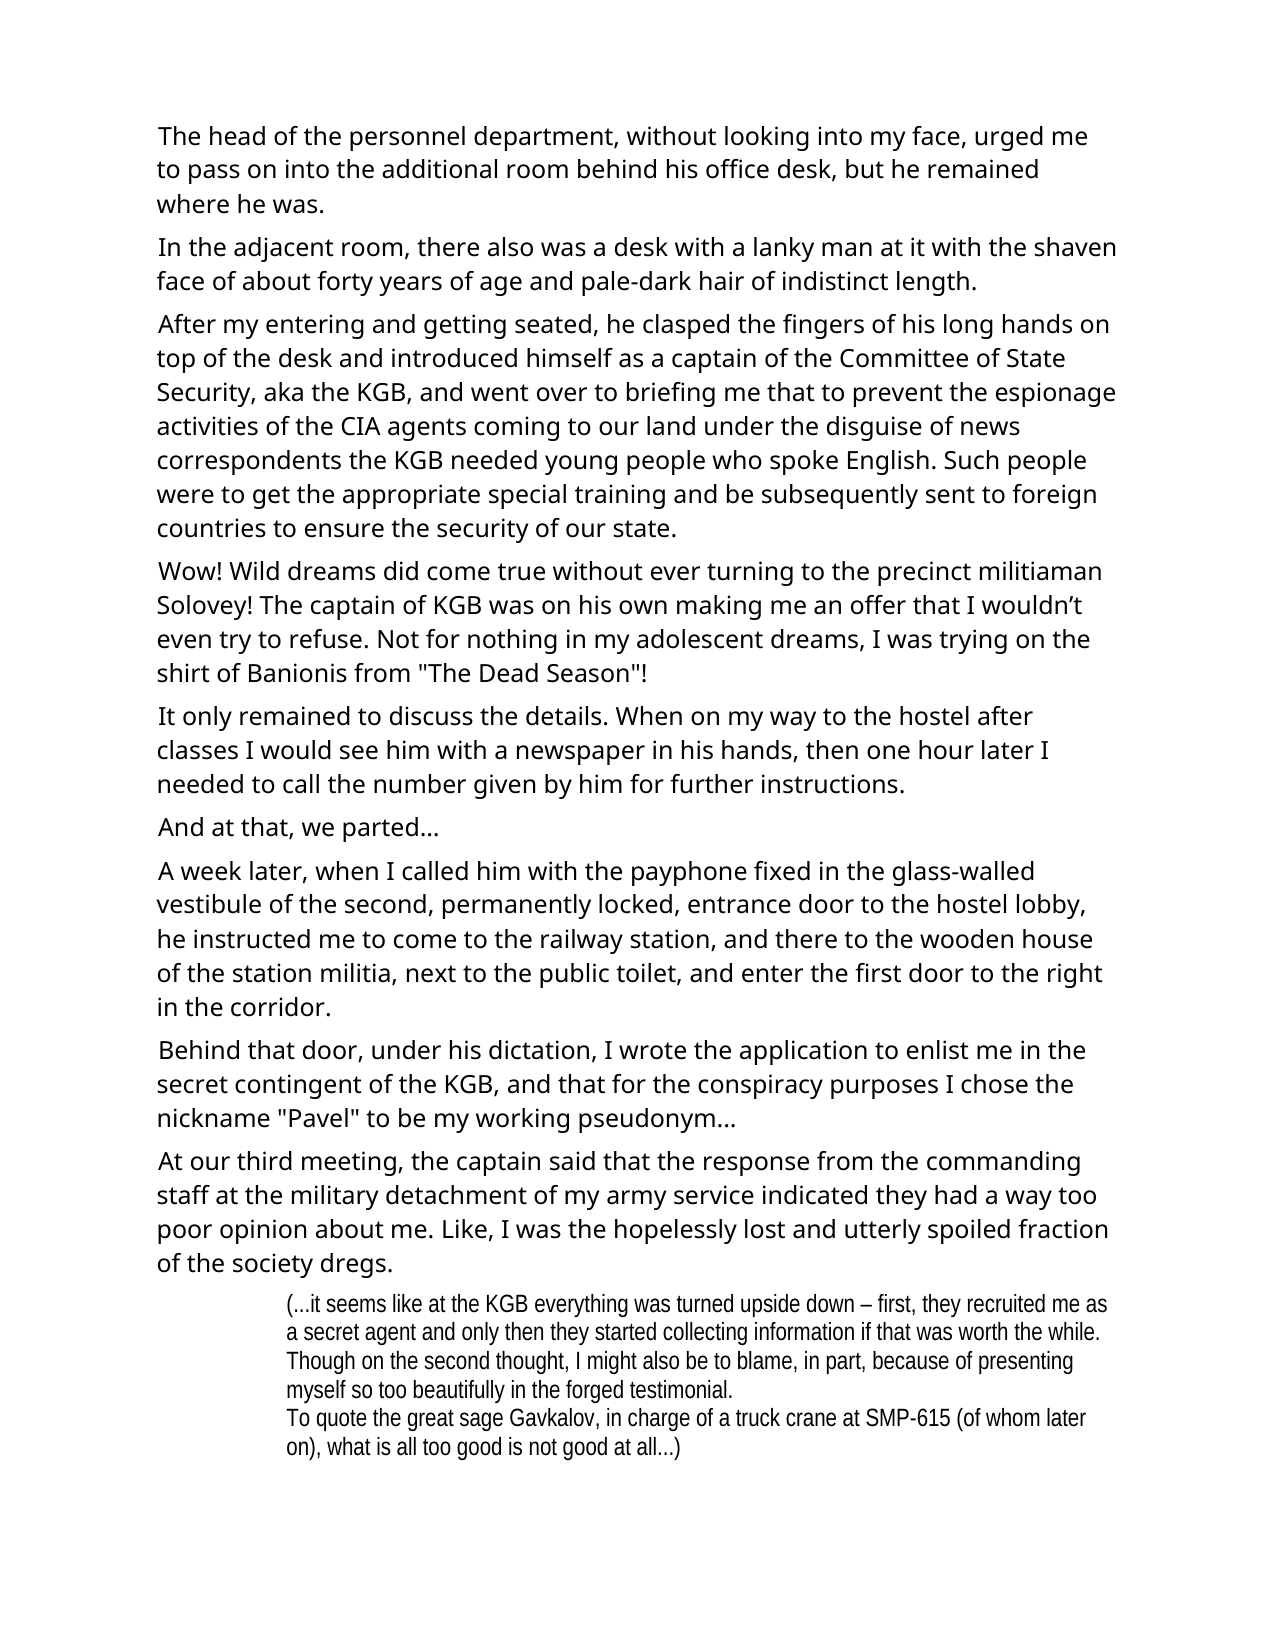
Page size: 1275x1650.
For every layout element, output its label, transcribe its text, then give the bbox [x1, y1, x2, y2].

list (...it seems like at the KGB everything was turned upside down – first, they recruited me as a secret agent and only then they started collecting information if that was worth the while. [286, 1289, 1118, 1346]
text A week later, when I called him with the payphone fixed in the glass-walled vestibule of the second, permanently locked, entrance door to the hostel lobby, he instructed me to come to the railway station, and there to the wooden house of the station militia, next to the public toilet, and enter the first door to the right in the corridor. [156, 853, 1118, 1023]
text And at that, we parted… [156, 810, 1118, 844]
text Wow! Wild dreams did come true without ever turning to the precinct militiaman Solovey! The captain of KGB was on his own making me an offer that I wouldn’t even try to refuse. Not for nothing in my adolescent dreams, I was trying on the shirt of Banionis from "The Dead Season"! [156, 554, 1118, 690]
text In the adjacent room, there also was a desk with a lanky man at it with the shaven face of about forty years of age and pale-dark hair of indistinct length. [156, 229, 1118, 297]
list Though on the second thought, I might also be to blame, in part, because of presenting myself so too beautifully in the forged testimonial. [286, 1346, 1118, 1403]
text Behind that door, under his dictation, I wrote the application to enlist me in the secret contingent of the KGB, and that for the conspiracy purposes I chose the nickname "Pavel" to be my working pseudonym... [156, 1032, 1118, 1134]
text The head of the personnel department, without looking into my face, urged me to pass on into the additional room behind his office desk, but he remained where he was. [156, 118, 1118, 220]
list To quote the great sage Gavkalov, in charge of a truck crane at SMP-615 (of whom later on), what is all too good is not good at all...) [286, 1403, 1118, 1461]
text At our third meeting, the captain said that the response from the commanding staff at the military detachment of my army service indicated they had a way too poor opinion about me. Like, I was the hopelessly lost and utterly spoiled fraction of the society dregs. [156, 1143, 1118, 1280]
text After my entering and getting seated, he clasped the fingers of his long hands on top of the desk and introduced himself as a captain of the Committee of State Security, aka the KGB, and went over to briefing me that to prevent the espionage activities of the CIA agents coming to our land under the disguise of news correspondents the KGB needed young people who spoke English. Such people were to get the appropriate special training and be subsequently sent to foreign countries to ensure the security of our state. [156, 306, 1118, 545]
text It only remained to discuss the details. When on my way to the hostel after classes I would see him with a newspaper in his hands, then one hour later I needed to call the number given by him for further instructions. [156, 699, 1118, 801]
